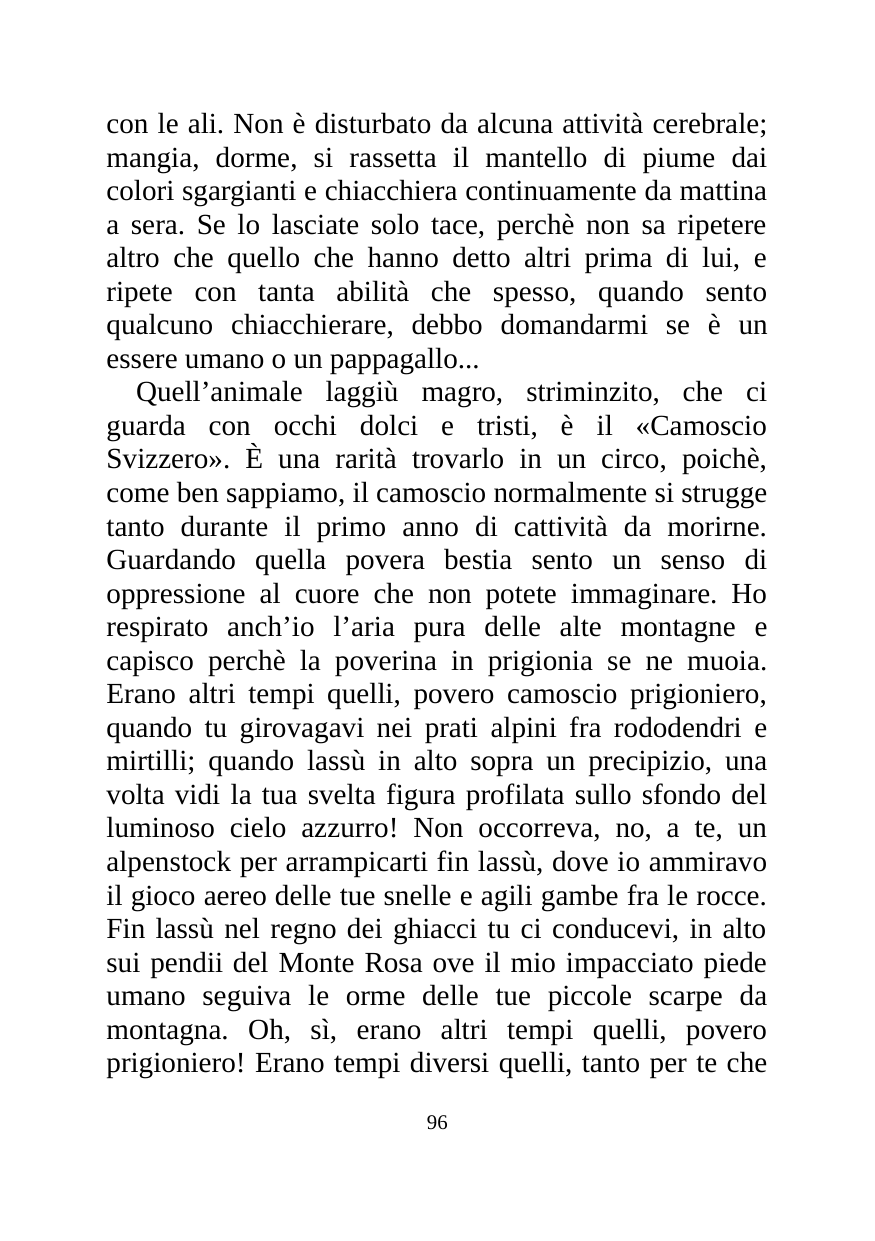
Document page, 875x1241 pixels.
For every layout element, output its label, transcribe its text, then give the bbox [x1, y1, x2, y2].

text con le ali. Non è disturbato da alcuna attività cerebrale; mangia, dorme, si rassetta il mantello di piume dai colori sgargianti e chiacchiera continuamente da mattina a sera. Se lo lasciate solo tace, perchè non sa ripetere altro che quello che hanno detto altri prima di lui, e ripete con tanta abilità che spesso, quando sento qualcuno chiacchierare, debbo domandarmi se è un essere umano o un pappagallo... [106, 106, 768, 374]
text Quell’animale laggiù magro, striminzito, che ci guarda con occhi dolci e tristi, è il «Camoscio Svizzero». È una rarità trovarlo in un circo, poichè, come ben sappiamo, il camoscio normalmente si strugge tanto durante il primo anno di cattività da morirne. Guardando quella povera bestia sento un senso di oppressione al cuore che non potete immaginare. Ho respirato anch’io l’aria pura delle alte montagne e capisco perchè la poverina in prigionia se ne muoia. Erano altri tempi quelli, povero camoscio prigioniero, quando tu girovagavi nei prati alpini fra rododendri e mirtilli; quando lassù in alto sopra un precipizio, una volta vidi la tua svelta figura profilata sullo sfondo del luminoso cielo azzurro! Non occorreva, no, a te, un alpenstock per arrampicarti fin lassù, dove io ammiravo il gioco aereo delle tue snelle e agili gambe fra le rocce. Fin lassù nel regno dei ghiacci tu ci conducevi, in alto sui pendii del Monte Rosa ove il mio impacciato piede umano seguiva le orme delle tue piccole scarpe da montagna. Oh, sì, erano altri tempi quelli, povero prigioniero! Erano tempi diversi quelli, tanto per te che [106, 374, 768, 1079]
